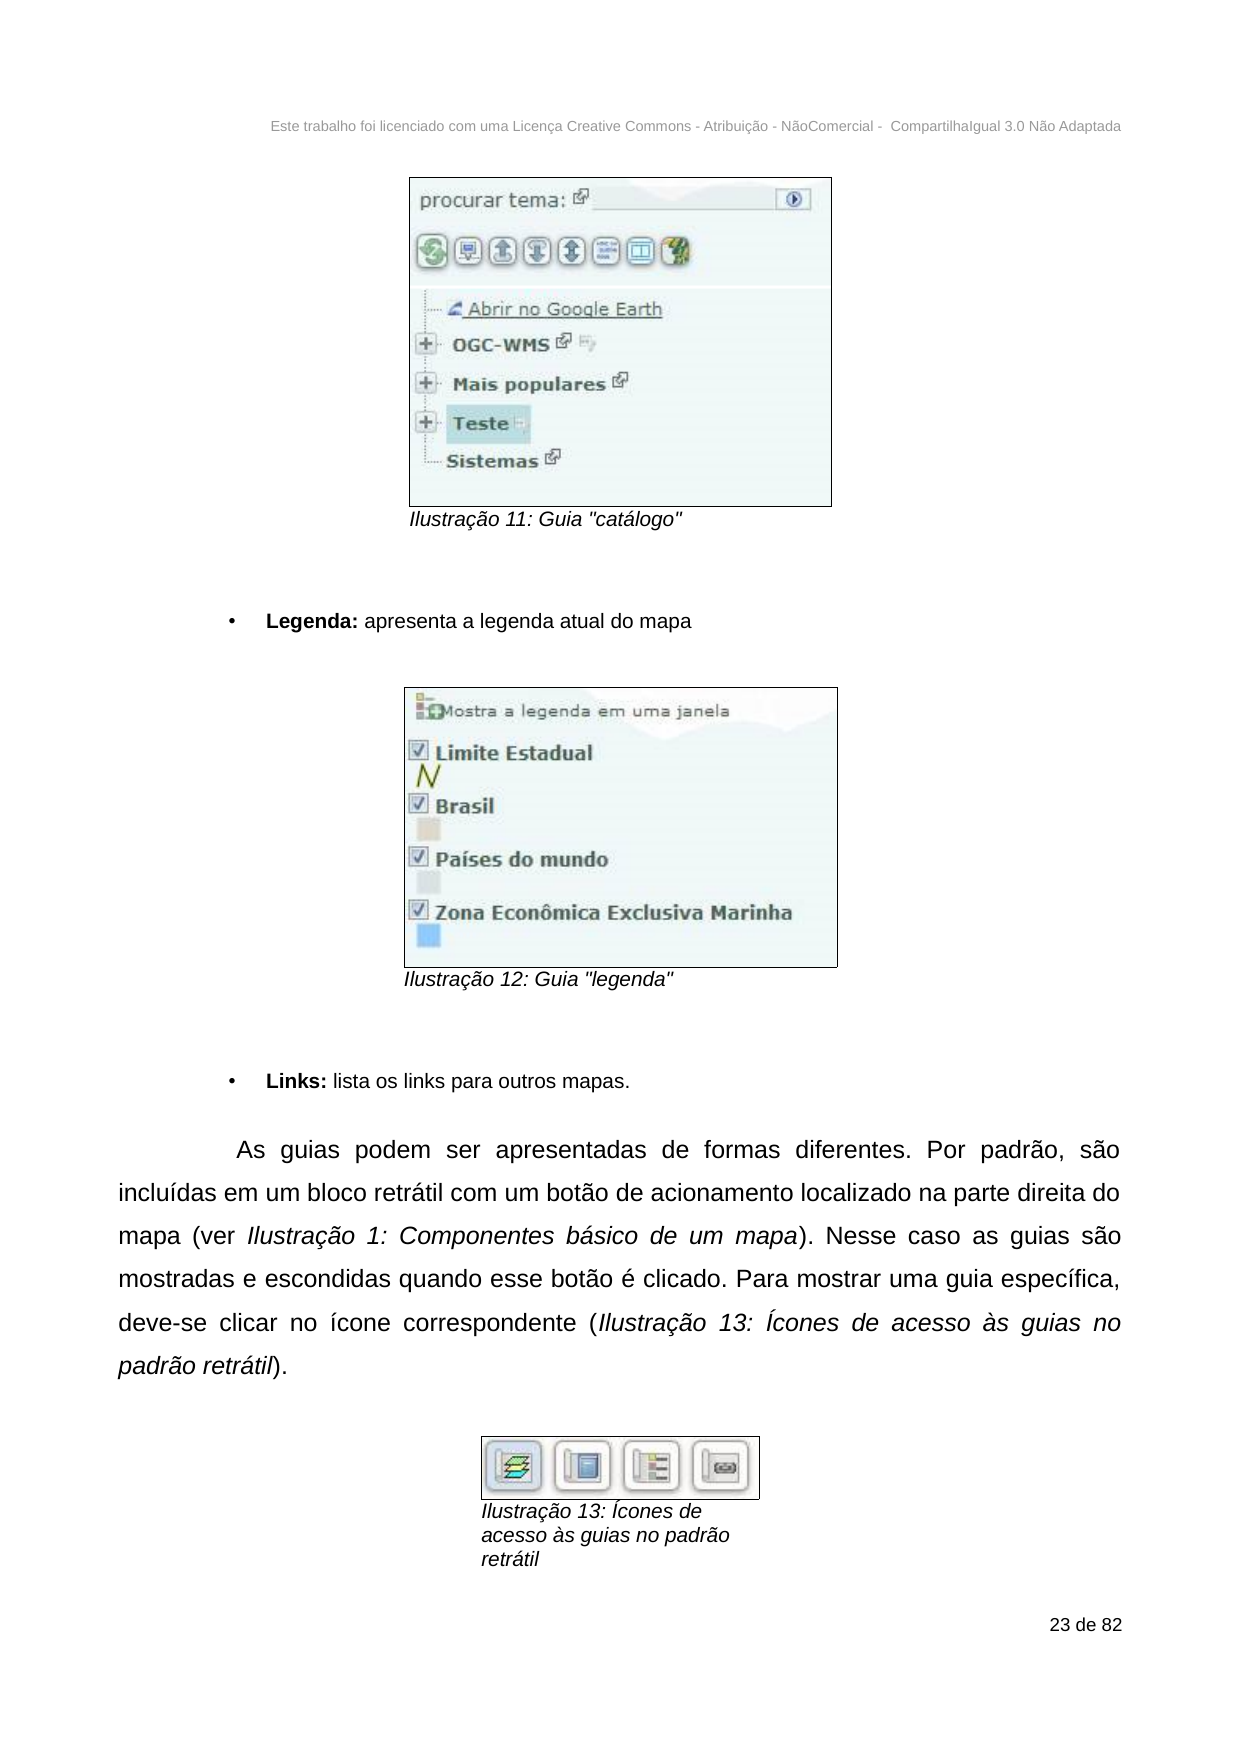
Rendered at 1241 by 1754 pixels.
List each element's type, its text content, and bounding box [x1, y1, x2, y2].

text Ilustração 13: Ícones de acesso às guias no padrão retrátil [481, 1500, 759, 1571]
picture [405, 688, 837, 967]
list Ilustração 12: Guia "legenda" [404, 968, 837, 991]
text As guias podem ser apresentadas de formas diferentes. Por padrão, são incluídas em um bloco retrátil com um botão de acionamento localizado na parte direita do mapa (ver Ilustração 1: Componentes básico de um mapa). Nesse caso as guias são mostradas e escondidas quando esse botão é clicado. Para mostrar uma guia específica, deve-se clicar no ícone correspondente (Ilustração 13: Ícones de acesso às guias no padrão retrátil). [118, 1135, 1122, 1379]
list Ilustração 11: Guia "catálogo" [409, 507, 831, 531]
picture [410, 178, 831, 506]
list Links: lista os links para outros mapas. [228, 1069, 1122, 1093]
picture [482, 1437, 759, 1499]
list Legenda: apresenta a legenda atual do mapa [228, 608, 1122, 633]
